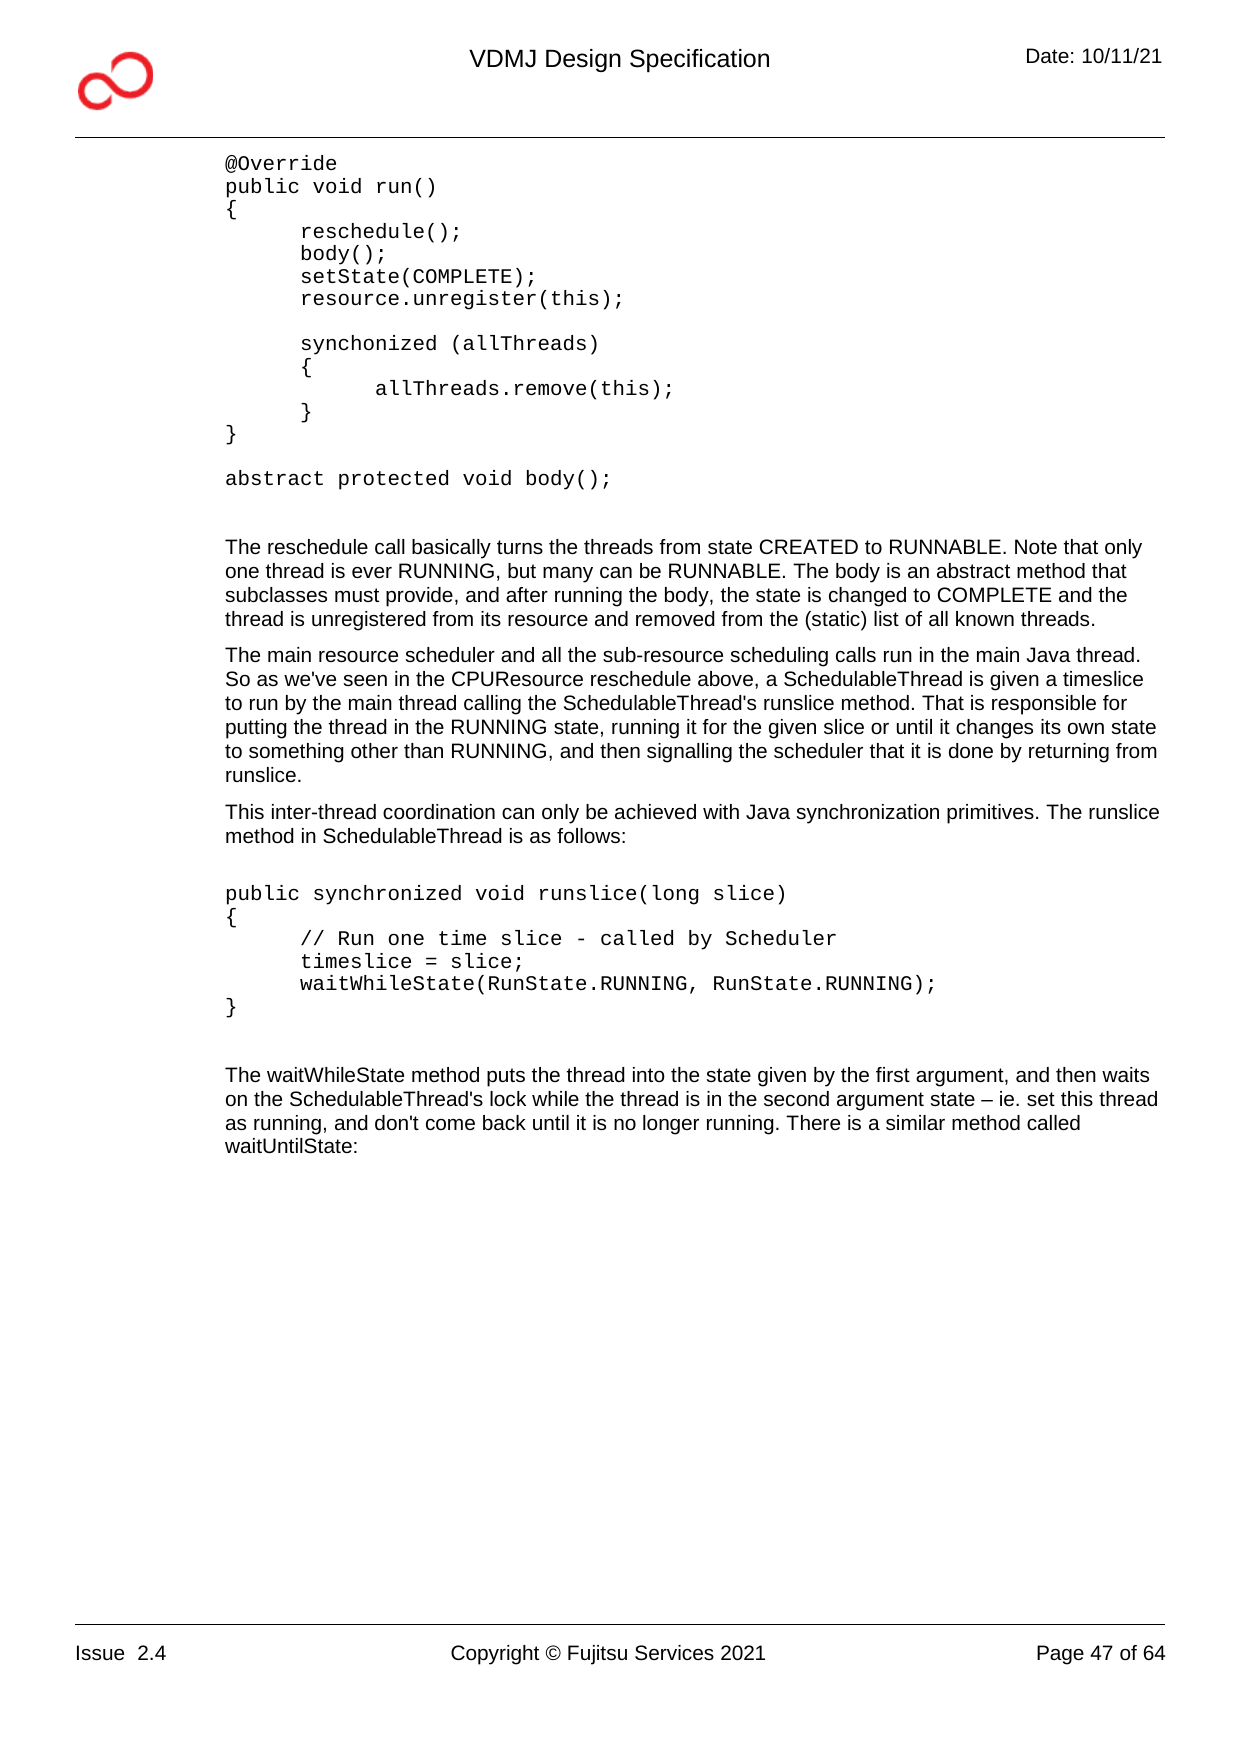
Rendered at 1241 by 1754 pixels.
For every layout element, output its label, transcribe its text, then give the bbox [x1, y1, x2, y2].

text // Run one time slice - called by Scheduler [225, 928, 1165, 950]
text } [225, 400, 1165, 423]
text This inter-thread coordination can only be achieved with Java synchronization primitives. The runslice method in SchedulableThread is as follows: [225, 800, 1165, 848]
text { [225, 198, 1165, 220]
text { [225, 905, 1165, 928]
text waitWhileState(RunState.RUNNING, RunState.RUNNING); [225, 973, 1165, 995]
text The waitWhileState method puts the thread into the state given by the first argument, and then waits on the SchedulableThread's lock while the thread is in the second argument state – ie. set this thread as running, and don't come back until it is no longer running. There is a similar method called waitUntilState: [225, 1063, 1165, 1159]
text timeslice = slice; [225, 950, 1165, 973]
text reschedule(); [225, 220, 1165, 243]
text allThreads.remove(this); [225, 378, 1165, 400]
text abstract protected void body(); [225, 468, 1165, 490]
text } [225, 995, 1165, 1018]
text synchonized (allThreads) [225, 333, 1165, 355]
text The main resource scheduler and all the sub-resource scheduling calls run in the main Java thread. So as we've seen in the CPUResource reschedule above, a SchedulableThread is given a timeslice to run by the main thread calling the SchedulableThread's runslice method. That is responsible for putting the thread in the RUNNING state, running it for the given slice or until it changes its own state to something other than RUNNING, and then signalling the scheduler that it is done by returning from runslice. [225, 644, 1165, 787]
text { [225, 355, 1165, 378]
text resource.unregister(this); [225, 288, 1165, 310]
text body(); [225, 243, 1165, 265]
picture [78, 44, 153, 120]
text public void run() [225, 175, 1165, 198]
text @Override [225, 153, 1165, 175]
text } [225, 423, 1165, 445]
text setState(COMPLETE); [225, 265, 1165, 288]
text The reschedule call basically turns the threads from state CREATED to RUNNABLE. Note that only one thread is ever RUNNING, but many can be RUNNABLE. The body is an abstract method that subclasses must provide, and after running the body, the state is changed to COMPLETE and the thread is unregistered from its resource and removed from the (static) list of all known threads. [225, 535, 1165, 631]
text public synchronized void runslice(long slice) [225, 883, 1165, 905]
